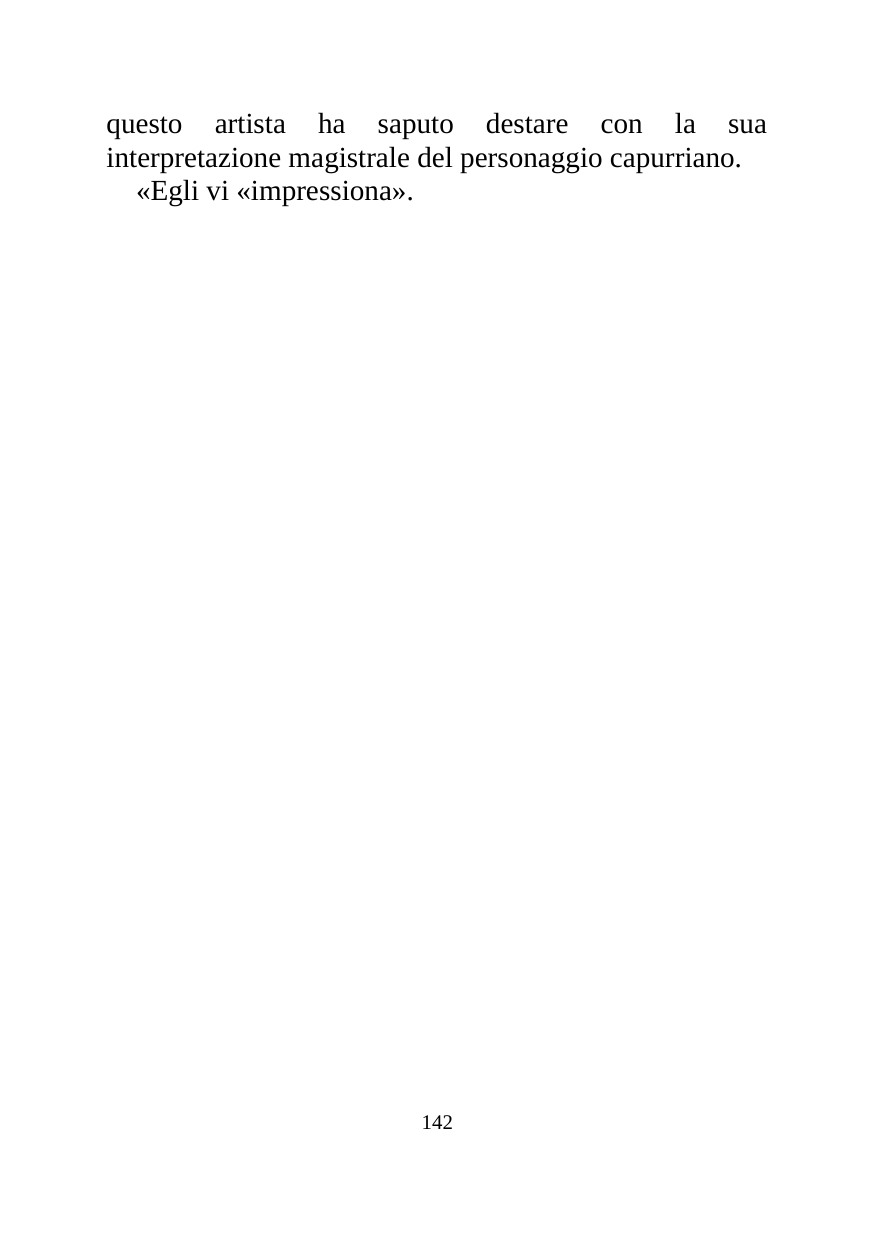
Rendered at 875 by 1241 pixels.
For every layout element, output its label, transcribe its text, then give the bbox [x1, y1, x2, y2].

text questo artista ha saputo destare con la sua interpretazione magistrale del personaggio capurriano. [106, 106, 768, 173]
text «Egli vi «impressiona». [106, 173, 768, 207]
